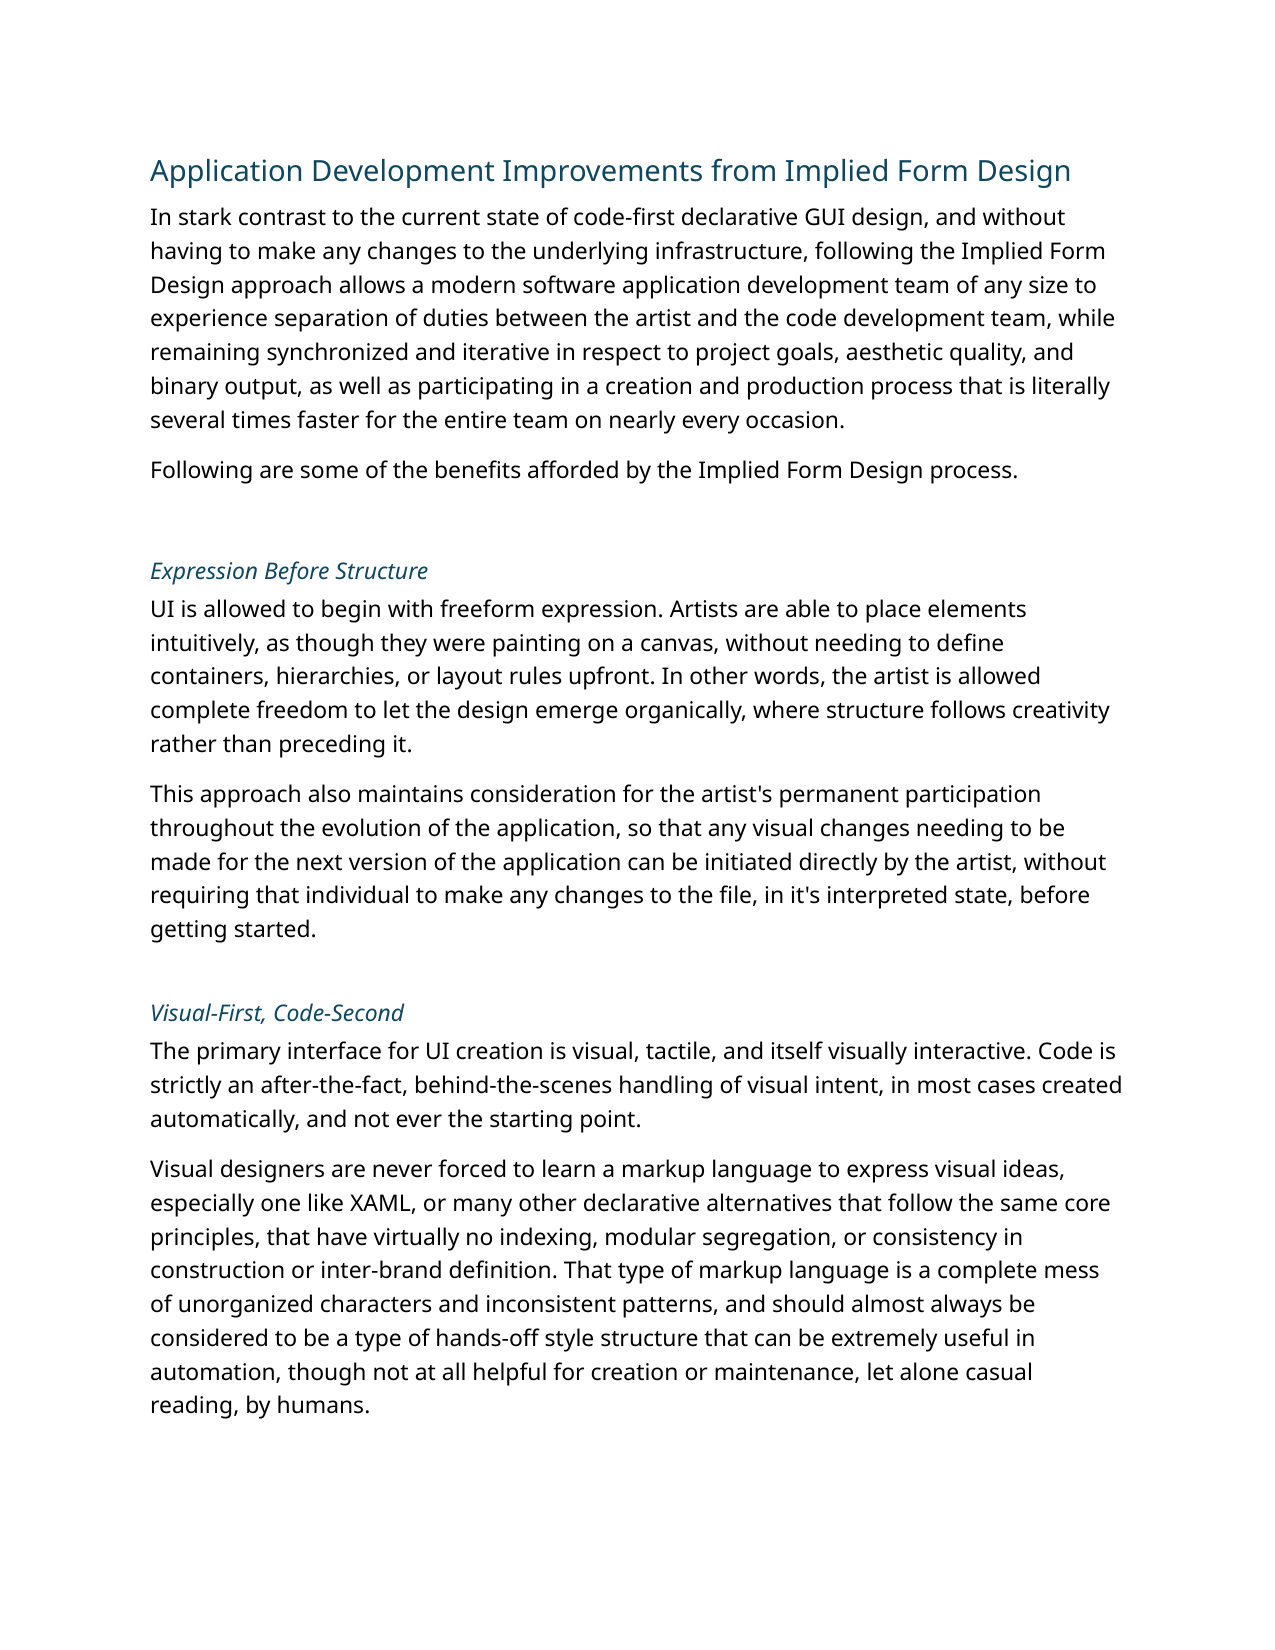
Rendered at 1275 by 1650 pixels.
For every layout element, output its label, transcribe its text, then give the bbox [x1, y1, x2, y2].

text Following are some of the benefits afforded by the Implied Form Design process. [150, 454, 1125, 485]
subtitle Application Development Improvements from Implied Form Design [150, 150, 1125, 190]
text UI is allowed to begin with freeform expression. Artists are able to place elements intuitively, as though they were painting on a canvas, without needing to define containers, hierarchies, or layout rules upfront. In other words, the artist is allowed complete freedom to let the design emerge organically, where structure follows creativity rather than preceding it. [150, 593, 1125, 759]
text Visual designers are never forced to learn a markup language to express visual ideas, especially one like XAML, or many other declarative alternatives that follow the same core principles, that have virtually no indexing, modular segregation, or consistency in construction or inter-brand definition. That type of markup language is a complete mess of unorganized characters and inconsistent patterns, and should almost always be considered to be a type of hands-off style structure that can be extremely useful in automation, though not at all helpful for creation or maintenance, let alone casual reading, by humans. [150, 1153, 1125, 1421]
text In stark contrast to the current state of code-first declarative GUI design, and without having to make any changes to the underlying infrastructure, following the Implied Form Design approach allows a modern software application development team of any size to experience separation of duties between the artist and the code development team, while remaining synchronized and iterative in respect to project goals, aesthetic quality, and binary output, as well as participating in a creation and production process that is literally several times faster for the entire team on nearly every occasion. [150, 201, 1125, 435]
subtitle Visual-First, Code-Second [150, 964, 1125, 1029]
text This approach also maintains consideration for the artist's permanent participation throughout the evolution of the application, so that any visual changes needing to be made for the next version of the application can be initiated directly by the artist, without requiring that individual to make any changes to the file, in it's interpreted state, before getting started. [150, 778, 1125, 944]
subtitle Expression Before Structure [150, 555, 1125, 586]
text The primary interface for UI creation is visual, tactile, and itself visually interactive. Code is strictly an after-the-fact, behind-the-scenes handling of visual intent, in most cases created automatically, and not ever the starting point. [150, 1035, 1125, 1134]
